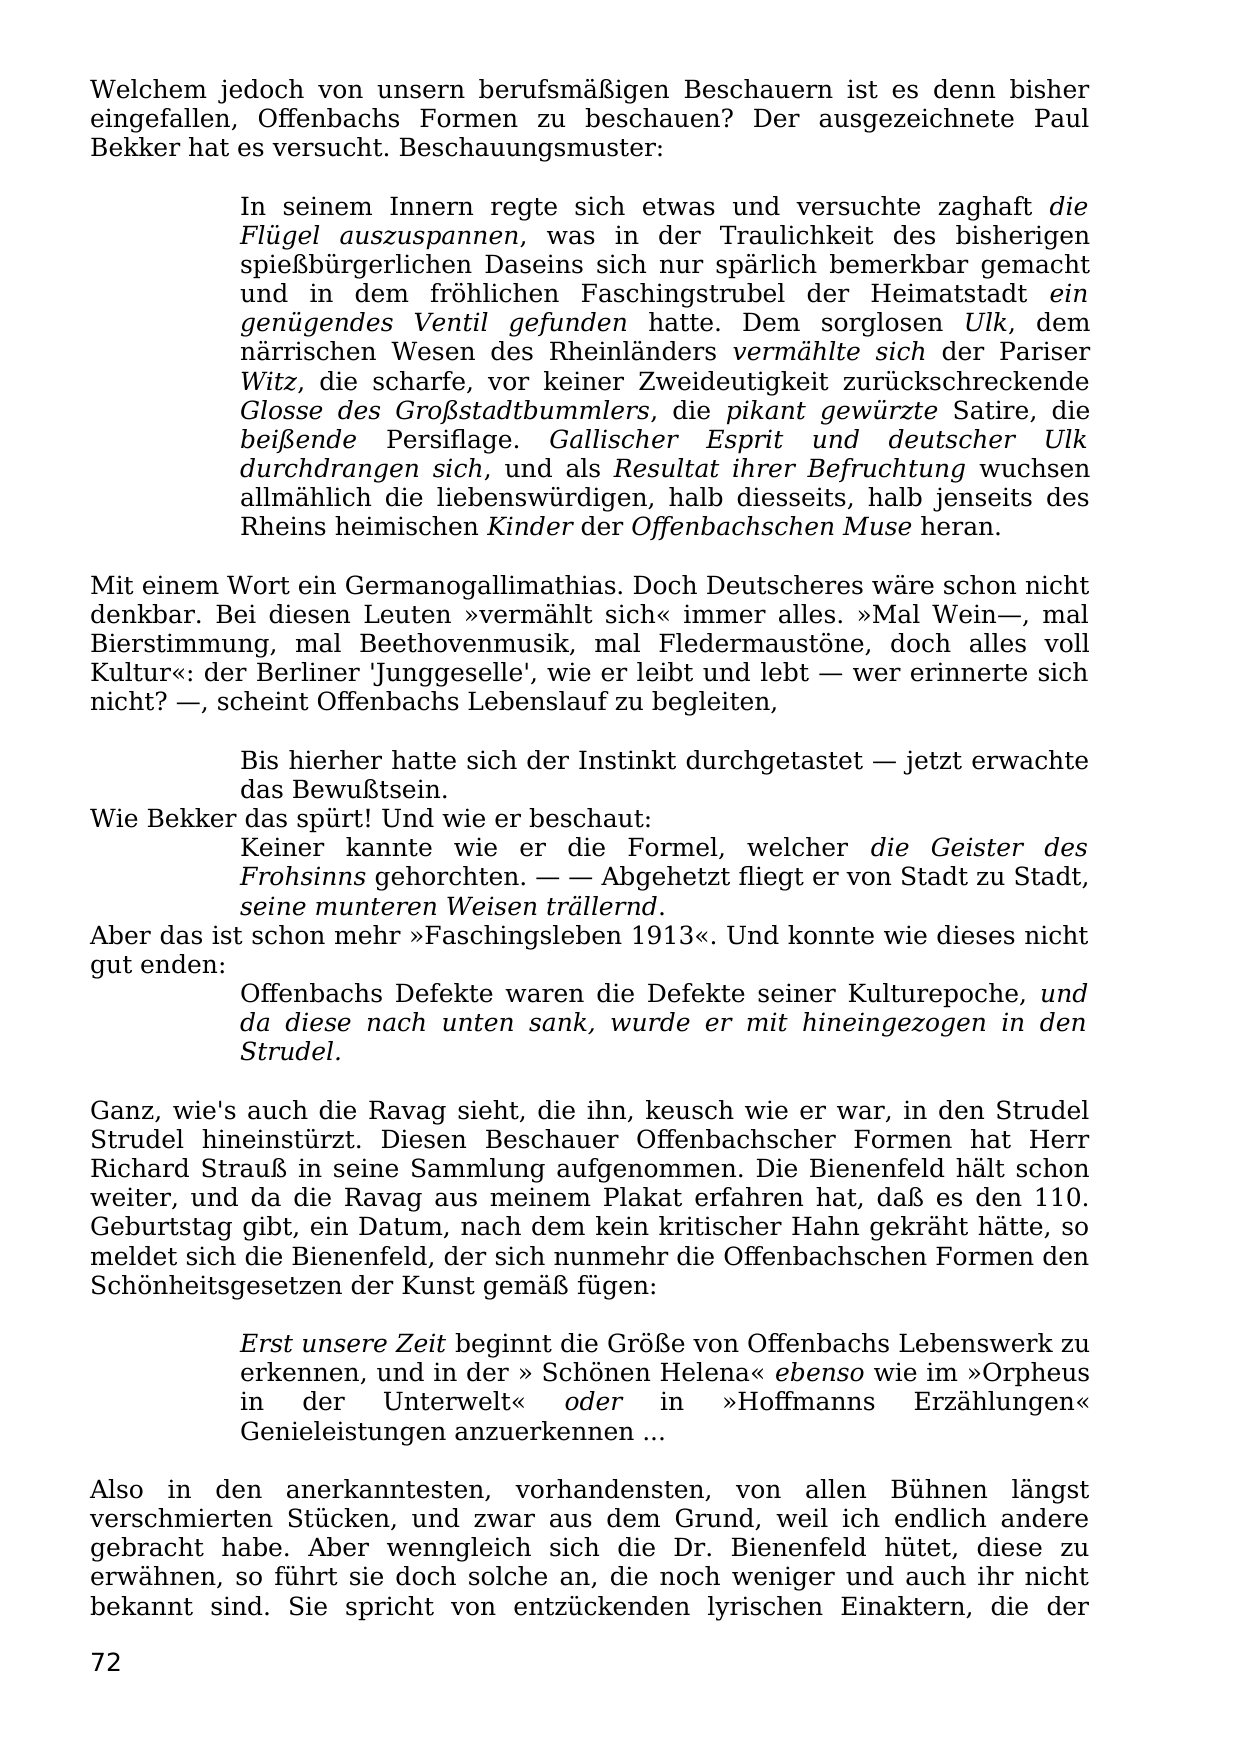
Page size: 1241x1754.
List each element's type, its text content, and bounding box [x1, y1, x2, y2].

text Aber das ist schon mehr »Faschingsleben 1913«. Und konnte wie dieses nicht gut enden: [90, 921, 1091, 979]
text Ganz, wie's auch die Ravag sieht, die ihn, keusch wie er war, in den Strudel Strudel hineinstürzt. Diesen Beschauer Offenbachscher Formen hat Herr Richard Strauß in seine Sammlung aufgenommen. Die Bienenfeld hält schon weiter, und da die Ravag aus meinem Plakat erfahren hat, daß es den 110. Geburtstag gibt, ein Datum, nach dem kein kritischer Hahn gekräht hätte, so meldet sich die Bienenfeld, der sich nunmehr die Offenbachschen Formen den Schönheitsgesetzen der Kunst gemäß fügen: [90, 1096, 1091, 1300]
text Bis hierher hatte sich der Instinkt durchgetastet — jetzt erwachte das Bewußtsein. [240, 746, 1091, 804]
text Offenbachs Defekte waren die Defekte seiner Kulturepoche, und da diese nach unten sank, wurde er mit hineingezogen in den Strudel. [240, 979, 1091, 1067]
text Welchem jedoch von unsern berufsmäßigen Beschauern ist es denn bisher eingefallen, Offenbachs Formen zu beschauen? Der ausgezeichnete Paul Bekker hat es versucht. Beschauungsmuster: [90, 75, 1091, 162]
text Also in den anerkanntesten, vorhandensten, von allen Bühnen längst verschmierten Stücken, und zwar aus dem Grund, weil ich endlich andere gebracht habe. Aber wenngleich sich die Dr. Bienenfeld hütet, diese zu erwähnen, so führt sie doch solche an, die noch weniger und auch ihr nicht bekannt sind. Sie spricht von entzückenden lyrischen Einaktern, die der [90, 1475, 1091, 1621]
text Keiner kannte wie er die Formel, welcher die Geister des Frohsinns gehorchten. — — Abgehetzt fliegt er von Stadt zu Stadt, seine munteren Weisen trällernd. [240, 833, 1091, 921]
text Mit einem Wort ein Germanogallimathias. Doch Deutscheres wäre schon nicht denkbar. Bei diesen Leuten »vermählt sich« immer alles. »Mal Wein—, mal Bierstimmung, mal Beethovenmusik, mal Fledermaustöne, doch alles voll Kultur«: der Berliner 'Junggeselle', wie er leibt und lebt — wer erinnerte sich nicht? —, scheint Offenbachs Lebenslauf zu begleiten, [90, 571, 1091, 717]
text In seinem Innern regte sich etwas und versuchte zaghaft die Flügel auszuspannen, was in der Traulichkeit des bisherigen spießbürgerlichen Daseins sich nur spärlich bemerkbar gemacht und in dem fröhlichen Faschingstrubel der Heimatstadt ein genügendes Ventil gefunden hatte. Dem sorglosen Ulk, dem närrischen Wesen des Rheinländers vermählte sich der Pariser Witz, die scharfe, vor keiner Zweideutigkeit zurückschreckende Glosse des Großstadtbummlers, die pikant gewürzte Satire, die beißende Persiflage. Gallischer Esprit und deutscher Ulk durchdrangen sich, und als Resultat ihrer Befruchtung wuchsen allmählich die liebenswürdigen, halb diesseits, halb jenseits des Rheins heimischen Kinder der Offenbachschen Muse heran. [240, 192, 1091, 542]
text Erst unsere Zeit beginnt die Größe von Offenbachs Lebenswerk zu erkennen, und in der » Schönen Helena« ebenso wie im »Orpheus in der Unterwelt« oder in »Hoffmanns Erzählungen« Genieleistungen anzuerkennen ... [240, 1329, 1091, 1446]
text Wie Bekker das spürt! Und wie er beschaut: [90, 804, 1091, 833]
